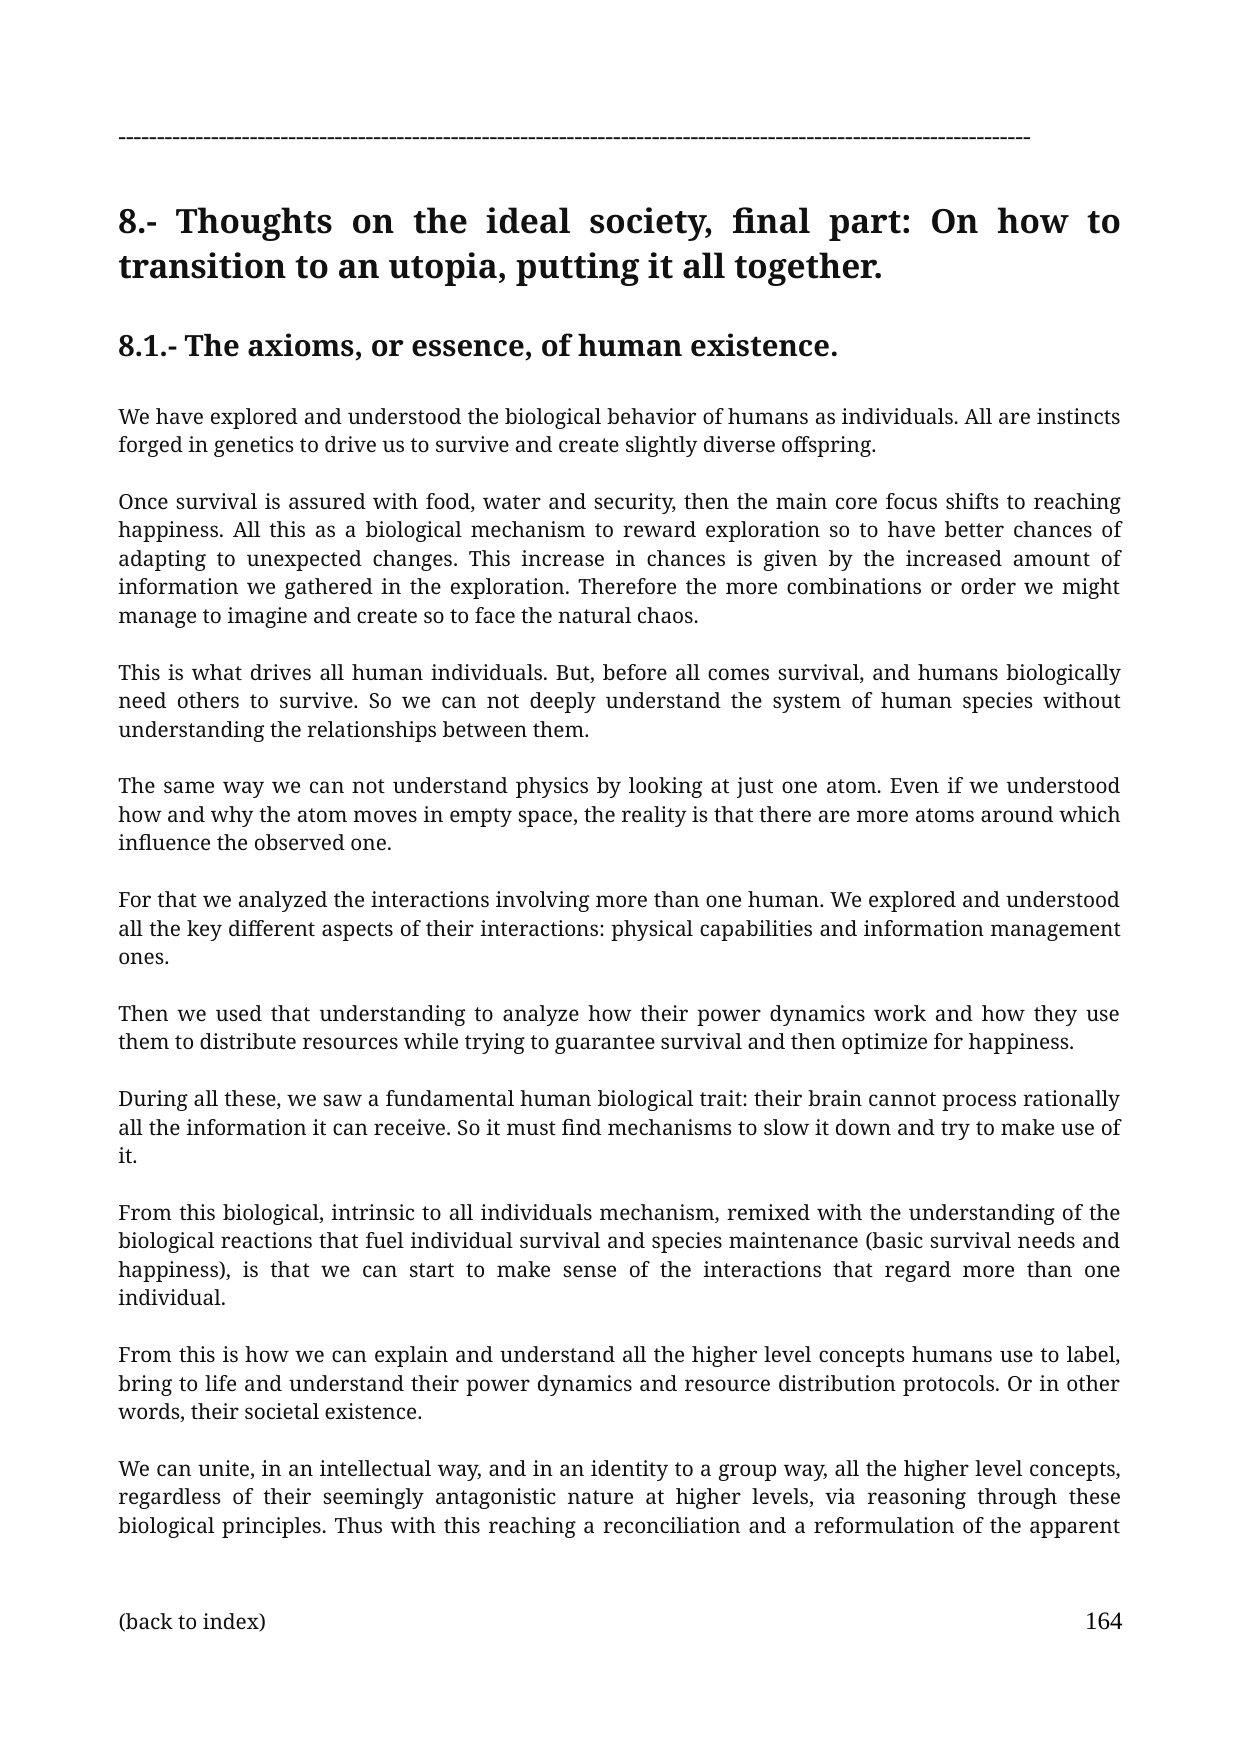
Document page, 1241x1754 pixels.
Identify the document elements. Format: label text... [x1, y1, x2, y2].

text 8.1.- The axioms, or essence, of human existence. [118, 325, 1122, 365]
text 8.- Thoughts on the ideal society, final part: On how to transition to an utopia, putting it all together. [118, 198, 1122, 288]
text We can unite, in an intellectual way, and in an identity to a group way, all the higher level concepts, regardless of their seemingly antagonistic nature at higher levels, via reasoning through these biological principles. Thus with this reaching a reconciliation and a reformulation of the apparent [118, 1454, 1122, 1539]
text ---------------------------------------------------------------------------------------------------------------------- [118, 118, 1122, 152]
text During all these, we saw a fundamental human biological trait: their brain cannot process rationally all the information it can receive. So it must find mechanisms to slow it down and try to make use of it. [118, 1084, 1122, 1170]
text Then we used that understanding to analyze how their power dynamics work and how they use them to distribute resources while trying to guarantee survival and then optimize for happiness. [118, 999, 1122, 1056]
text From this biological, intrinsic to all individuals mechanism, remixed with the understanding of the biological reactions that fuel individual survival and species maintenance (basic survival needs and happiness), is that we can start to make sense of the interactions that regard more than one individual. [118, 1198, 1122, 1312]
text Once survival is assured with food, water and security, then the main core focus shifts to reaching happiness. All this as a biological mechanism to reward exploration so to have better chances of adapting to unexpected changes. This increase in chances is given by the increased amount of information we gathered in the exploration. Therefore the more combinations or order we might manage to imagine and create so to face the natural chaos. [118, 487, 1122, 629]
text This is what drives all human individuals. But, before all comes survival, and humans biologically need others to survive. So we can not deeply understand the system of human species without understanding the relationships between them. [118, 658, 1122, 743]
text From this is how we can explain and understand all the higher level concepts humans use to label, bring to life and understand their power dynamics and resource distribution protocols. Or in other words, their societal existence. [118, 1340, 1122, 1426]
text The same way we can not understand physics by looking at just one atom. Even if we understood how and why the atom moves in empty space, the reality is that there are more atoms around which influence the observed one. [118, 772, 1122, 857]
text For that we analyzed the interactions involving more than one human. We explored and understood all the key different aspects of their interactions: physical capabilities and information management ones. [118, 885, 1122, 971]
text We have explored and understood the biological behavior of humans as individuals. All are instincts forged in genetics to drive us to survive and create slightly diverse offspring. [118, 402, 1122, 459]
